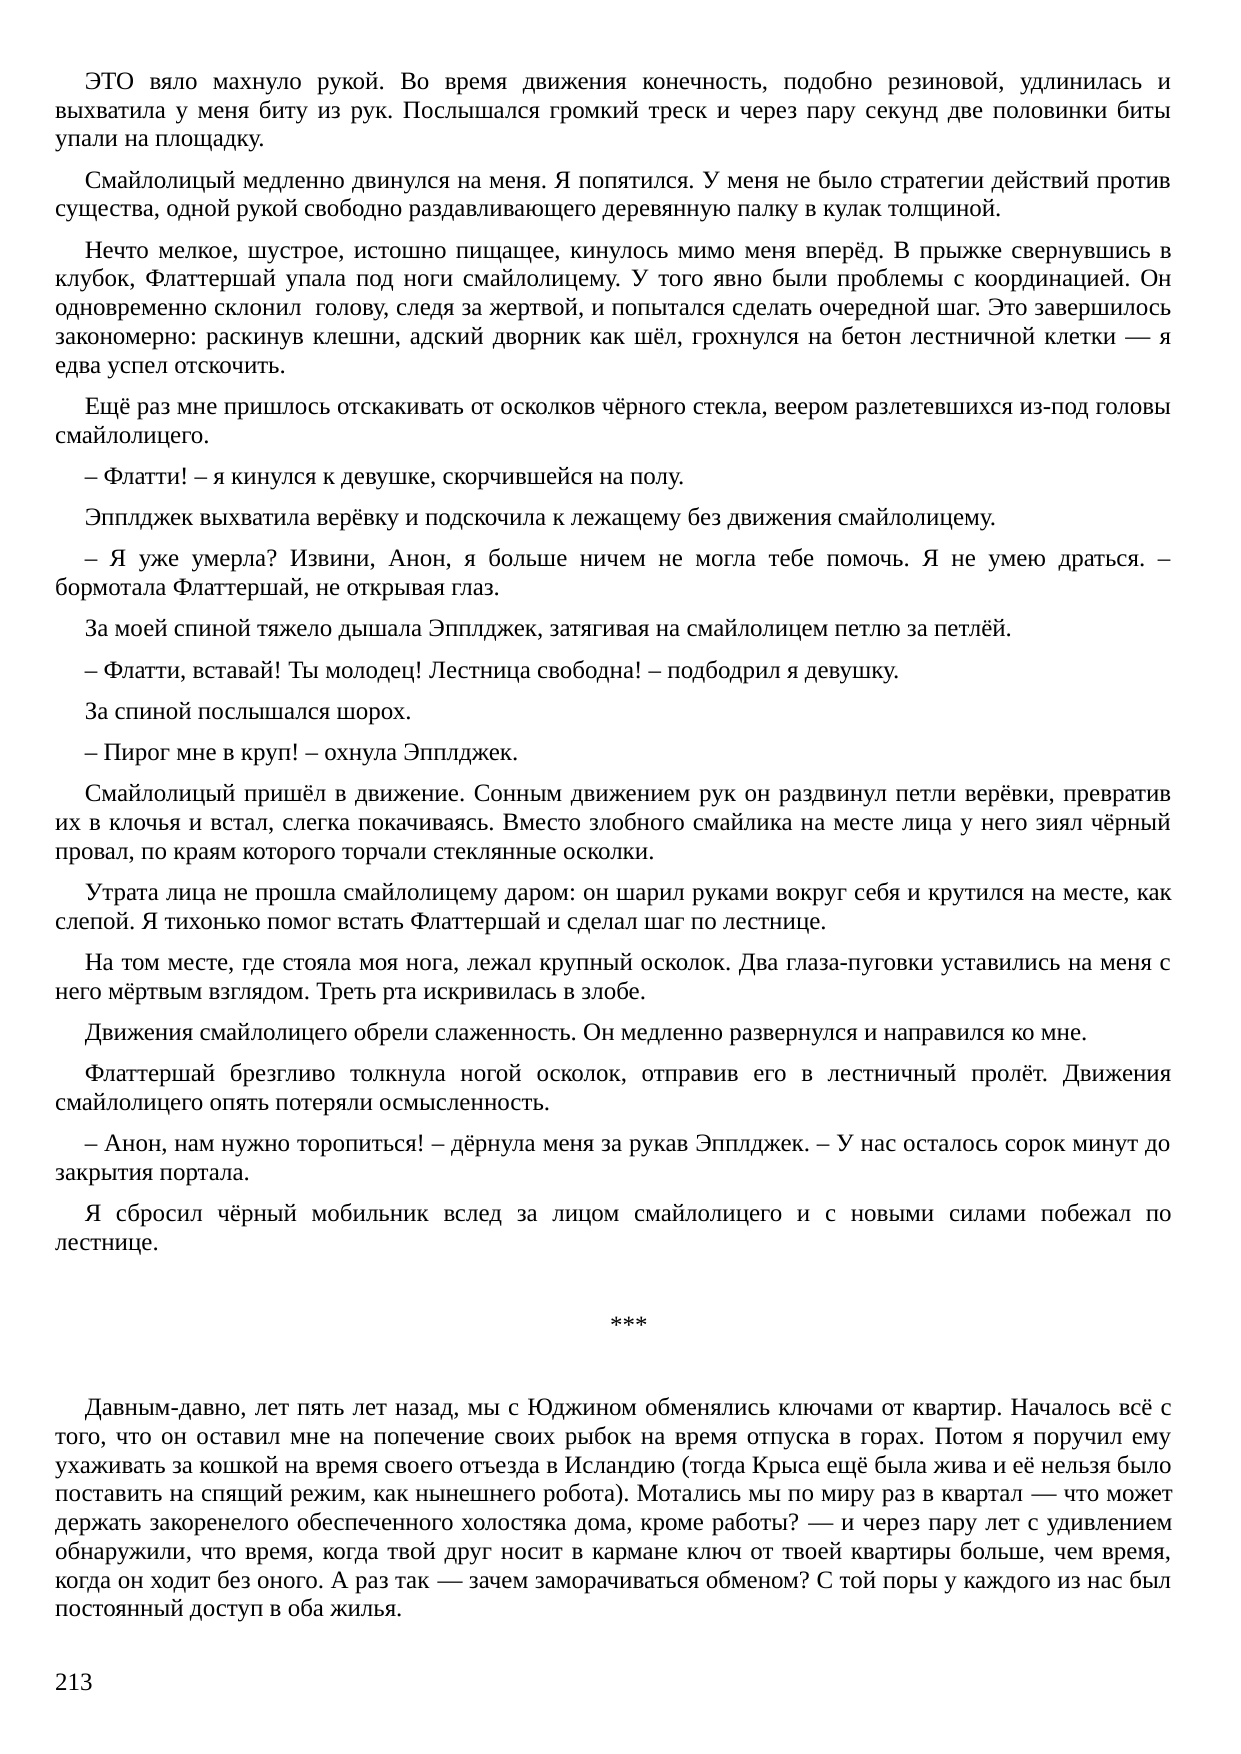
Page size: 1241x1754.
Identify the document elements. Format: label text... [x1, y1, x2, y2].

text Нечто мелкое, шустрое, истошно пищащее, кинулось мимо меня вперёд. В прыжке свернувшись в клубок, Флаттершай упала под ноги смайлолицему. У того явно были проблемы с координацией. Он одновременно склонил голову, следя за жертвой, и попытался сделать очередной шаг. Это завершилось закономерно: раскинув клешни, адский дворник как шёл, грохнулся на бетон лестничной клетки — я едва успел отскочить. [55, 235, 1173, 378]
text – Я уже умерла? Извини, Анон, я больше ничем не могла тебе помочь. Я не умею драться. – бормотала Флаттершай, не открывая глаз. [55, 543, 1173, 601]
text Давным-давно, лет пять лет назад, мы с Юджином обменялись ключами от квартир. Началось всё с того, что он оставил мне на попечение своих рыбок на время отпуска в горах. Потом я поручил ему ухаживать за кошкой на время своего отъезда в Исландию (тогда Крыса ещё была жива и её нельзя было поставить на спящий режим, как нынешнего робота). Мотались мы по миру раз в квартал — что может держать закоренелого обеспеченного холостяка дома, кроме работы? — и через пару лет с удивлением обнаружили, что время, когда твой друг носит в кармане ключ от твоей квартиры больше, чем время, когда он ходит без оного. А раз так — зачем заморачиваться обменом? С той поры у каждого из нас был постоянный доступ в оба жилья. [55, 1392, 1173, 1622]
text Эпплджек выхватила верёвку и подскочила к лежащему без движения смайлолицему. [55, 502, 1173, 531]
text Ещё раз мне пришлось отскакивать от осколков чёрного стекла, веером разлетевшихся из-под головы смайлолицего. [55, 391, 1173, 448]
text – Флатти! – я кинулся к девушке, скорчившейся на полу. [55, 461, 1173, 490]
text – Анон, нам нужно торопиться! – дёрнула меня за рукав Эпплджек. – У нас осталось сорок минут до закрытия портала. [55, 1128, 1173, 1186]
text За спиной послышался шорох. [55, 696, 1173, 725]
text *** [55, 1310, 1173, 1338]
text На том месте, где стояла моя нога, лежал крупный осколок. Два глаза-пуговки уставились на меня с него мёртвым взглядом. Треть рта искривилась в злобе. [55, 947, 1173, 1005]
text Смайлолицый медленно двинулся на меня. Я попятился. У меня не было стратегии действий против существа, одной рукой свободно раздавливающего деревянную палку в кулак толщиной. [55, 165, 1173, 222]
text За моей спиной тяжело дышала Эпплджек, затягивая на смайлолицем петлю за петлёй. [55, 613, 1173, 642]
text Я сбросил чёрный мобильник вслед за лицом смайлолицего и с новыми силами побежал по лестнице. [55, 1198, 1173, 1256]
text Смайлолицый пришёл в движение. Сонным движением рук он раздвинул петли верёвки, превратив их в клочья и встал, слегка покачиваясь. Вместо злобного смайлика на месте лица у него зиял чёрный провал, по краям которого торчали стеклянные осколки. [55, 778, 1173, 865]
text – Флатти, вставай! Ты молодец! Лестница свободна! – подбодрил я девушку. [55, 655, 1173, 683]
text – Пирог мне в круп! – охнула Эпплджек. [55, 737, 1173, 766]
text Утрата лица не прошла смайлолицему даром: он шарил руками вокруг себя и крутился на месте, как слепой. Я тихонько помог встать Флаттершай и сделал шаг по лестнице. [55, 877, 1173, 935]
text Флаттершай брезгливо толкнула ногой осколок, отправив его в лестничный пролёт. Движения смайлолицего опять потеряли осмысленность. [55, 1058, 1173, 1116]
text Движения смайлолицего обрели слаженность. Он медленно развернулся и направился ко мне. [55, 1017, 1173, 1046]
text ЭТО вяло махнуло рукой. Во время движения конечность, подобно резиновой, удлинилась и выхватила у меня биту из рук. Послышался громкий треск и через пару секунд две половинки биты упали на площадку. [55, 66, 1173, 152]
